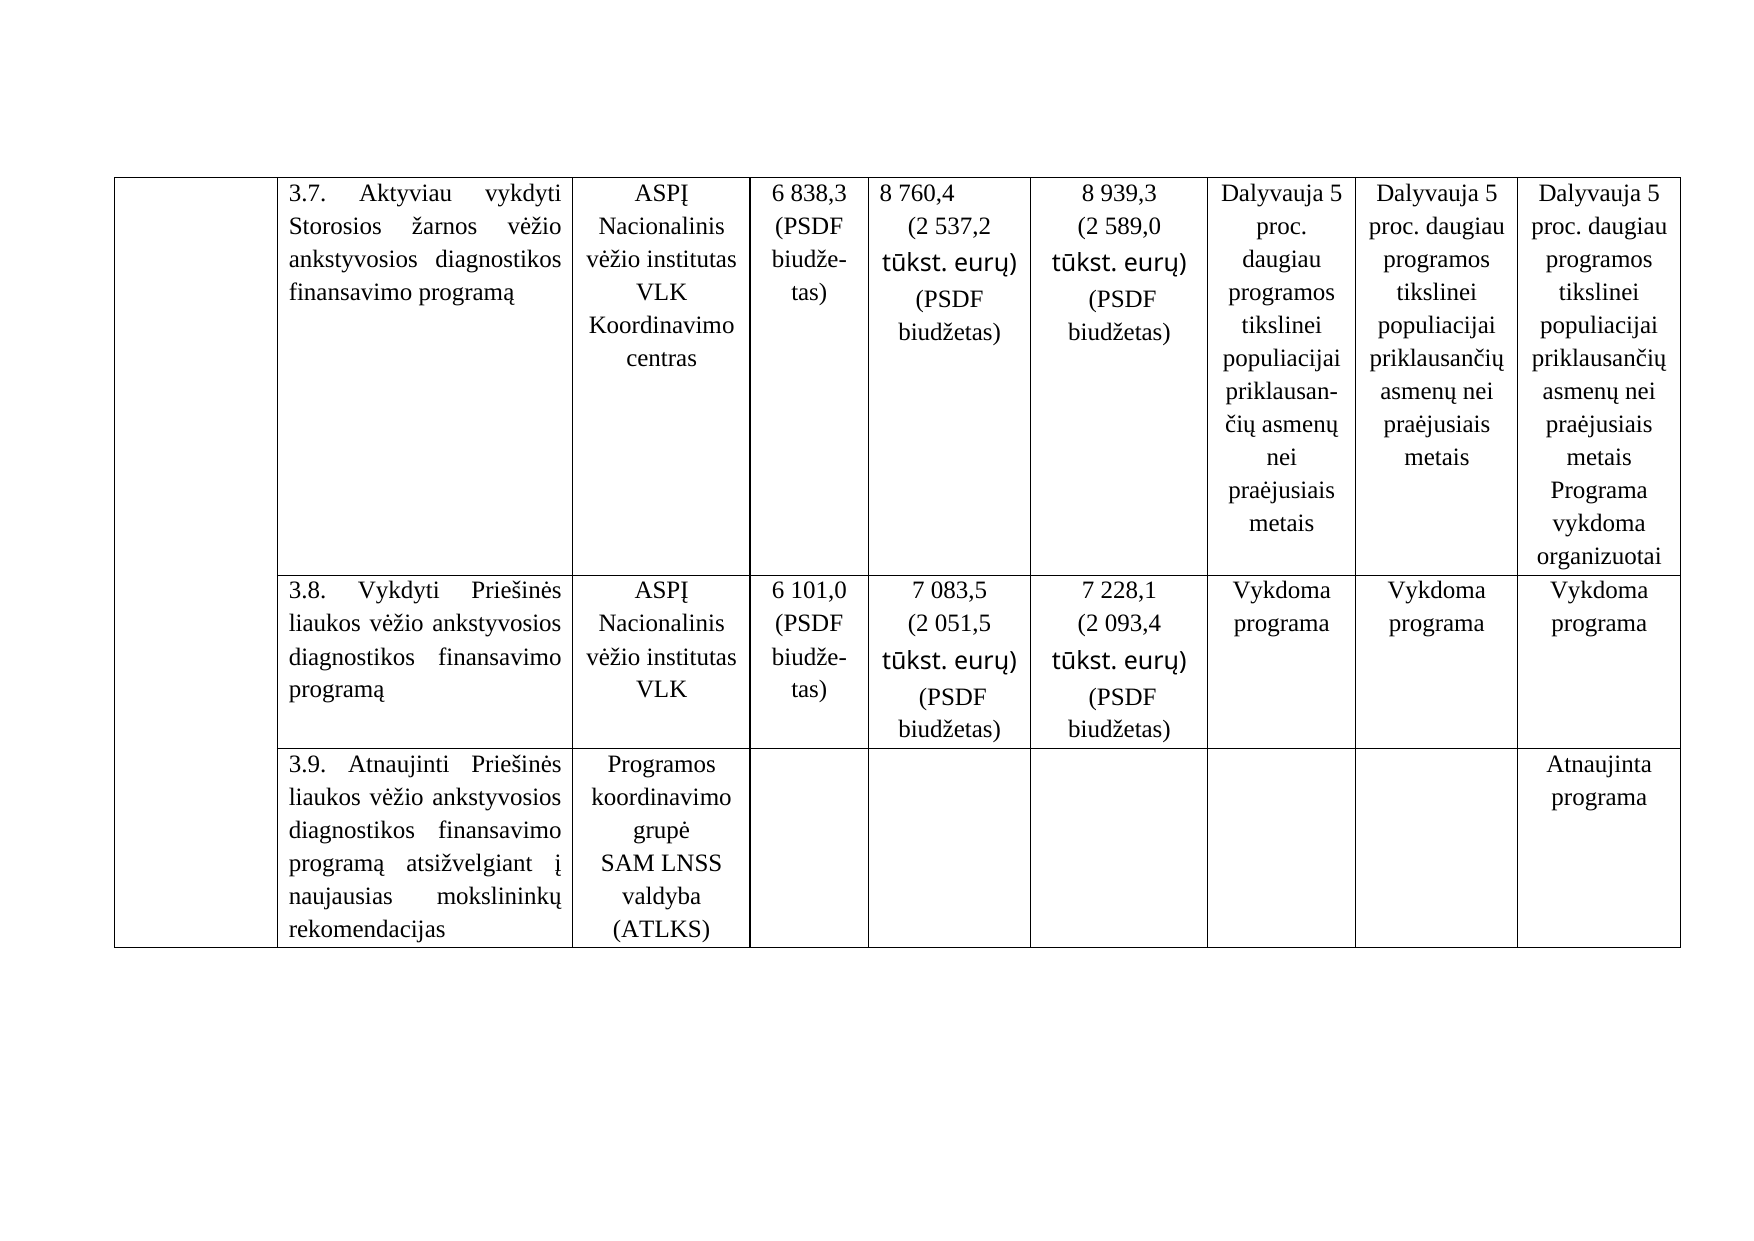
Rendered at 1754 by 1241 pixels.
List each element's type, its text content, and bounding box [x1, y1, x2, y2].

table_cell Dalyvauja 5 proc. daugiau programos tikslinei populiacijai priklausančių asmenų nei praėjusiais metais [1356, 178, 1517, 574]
table_cell Atnaujinta programa [1518, 749, 1680, 947]
table_cell 7 083,5 (2 051,5 tūkst. eurų) (PSDF biudžetas) [869, 576, 1030, 748]
table_cell 3.8. Vykdyti Priešinės liaukos vėžio ankstyvosios diagnostikos finansavimo programą [278, 576, 572, 748]
table_cell ASPĮ Nacionalinis vėžio institutas VLK Koordinavimo centras [573, 178, 749, 574]
table_cell [1208, 749, 1355, 947]
table_cell Vykdoma programa [1208, 576, 1355, 748]
table_cell 3.9. Atnaujinti Priešinės liaukos vėžio ankstyvosios diagnostikos finansavimo programą atsižvelgiant į naujausias mokslininkų rekomendacijas [278, 749, 572, 947]
table_cell 7 228,1 (2 093,4 tūkst. eurų) (PSDF biudžetas) [1031, 576, 1207, 748]
table_cell Dalyvauja 5 proc. daugiau programos tikslinei populiacijai priklausan-čių asmenų nei praėjusiais metais [1208, 178, 1355, 574]
table_cell [1356, 749, 1517, 947]
table_cell 3.7. Aktyviau vykdyti Storosios žarnos vėžio ankstyvosios diagnostikos finansavimo programą [278, 178, 572, 574]
table_cell Vykdoma programa [1518, 576, 1680, 748]
table_cell [115, 178, 277, 947]
table_cell Programos koordinavimo grupė SAM LNSS valdyba (ATLKS) [573, 749, 749, 947]
table_cell 8 760,4 (2 537,2 tūkst. eurų) (PSDF biudžetas) [869, 178, 1030, 574]
table_cell [751, 749, 868, 947]
table_cell 8 939,3 (2 589,0 tūkst. eurų) (PSDF biudžetas) [1031, 178, 1207, 574]
table_cell ASPĮ Nacionalinis vėžio institutas VLK [573, 576, 749, 748]
table_cell Dalyvauja 5 proc. daugiau programos tikslinei populiacijai priklausančių asmenų nei praėjusiais metais Programa vykdoma organizuotai [1518, 178, 1680, 574]
table_cell Vykdoma programa [1356, 576, 1517, 748]
table_cell [869, 749, 1030, 947]
table_cell 6 838,3 (PSDF biudže-tas) [751, 178, 868, 574]
table_cell 6 101,0 (PSDF biudže-tas) [751, 576, 868, 748]
table_cell [1031, 749, 1207, 947]
